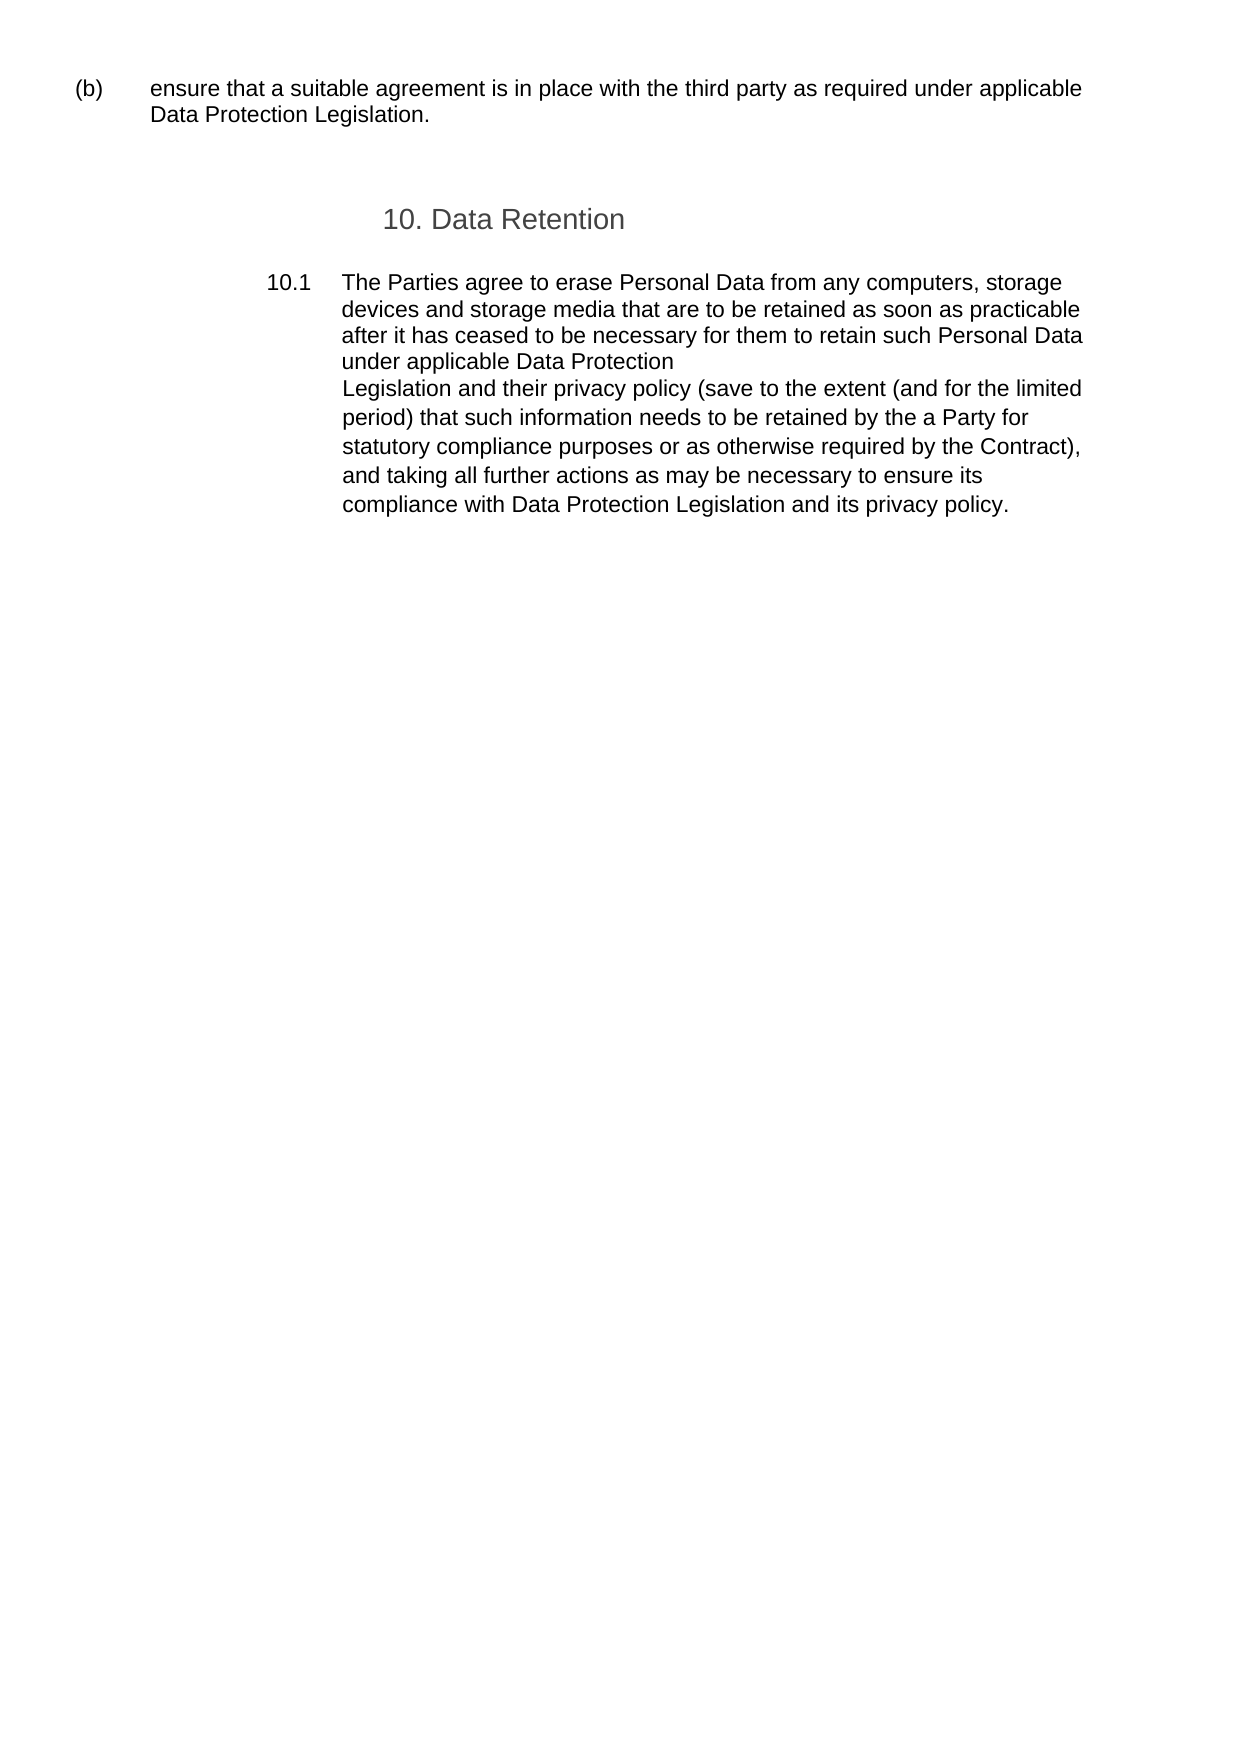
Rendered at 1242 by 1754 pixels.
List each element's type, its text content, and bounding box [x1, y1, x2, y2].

text 10.1 The Parties agree to erase Personal Data from any computers, storage devices and storage media that are to be retained as soon as practicable after it has ceased to be necessary for them to retain such Personal Data under applicable Data Protection [266, 269, 1109, 375]
subtitle 10. Data Retention [266, 202, 1111, 236]
text Legislation and their privacy policy (save to the extent (and for the limited period) that such information needs to be retained by the a Party for statutory compliance purposes or as otherwise required by the Contract), and taking all further actions as may be necessary to ensure its compliance with Data Protection Legislation and its privacy policy. [342, 375, 1097, 517]
list ensure that a suitable agreement is in place with the third party as required under applicable Data Protection Legislation. [75, 75, 1109, 128]
